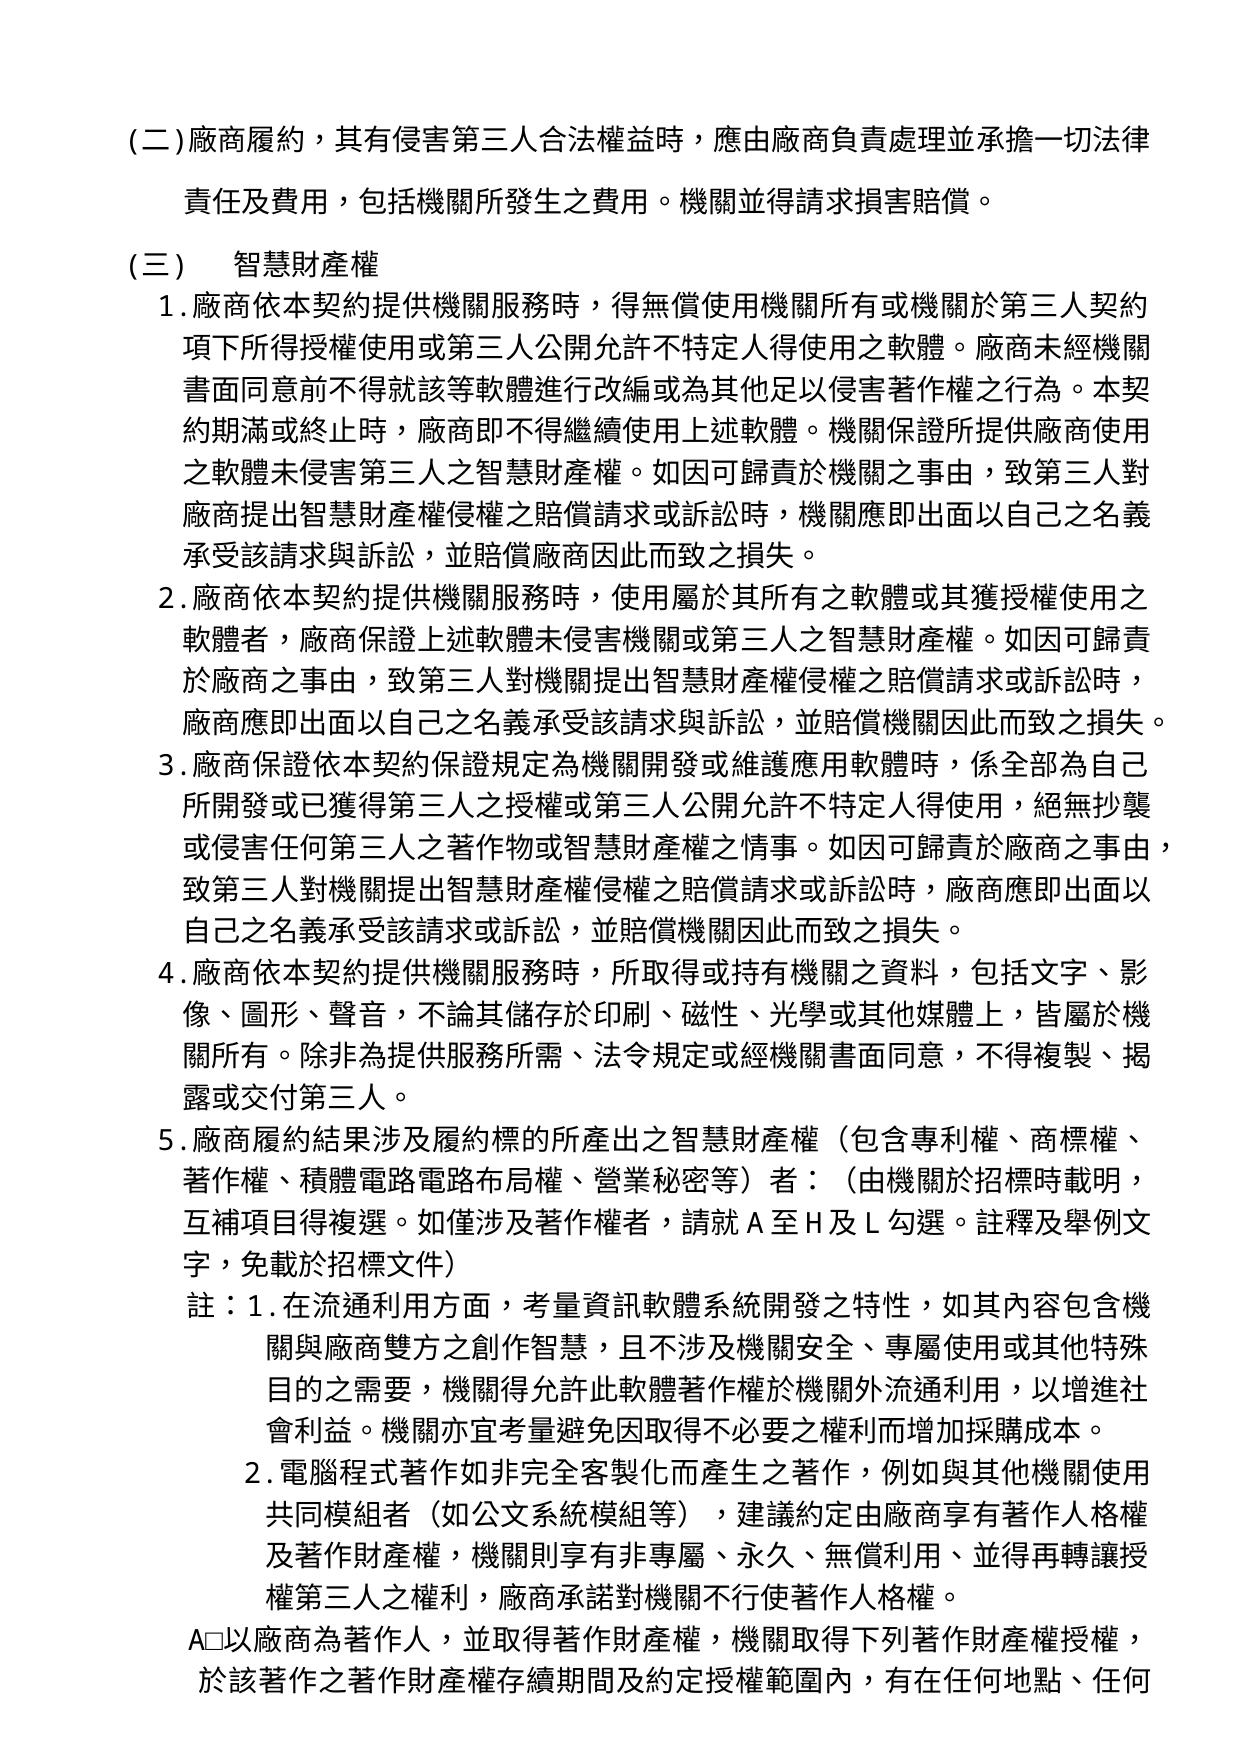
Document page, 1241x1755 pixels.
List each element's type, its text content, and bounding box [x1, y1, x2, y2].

text 2.電腦程式著作如非完全客製化而產生之著作，例如與其他機關使用共同模組者（如公文系統模組等），建議約定由廠商享有著作人格權及著作財產權，機關則享有非專屬、永久、無償利用、並得再轉讓授權第三人之權利，廠商承諾對機關不行使著作人格權。 [243, 1450, 1152, 1617]
text 2.廠商依本契約提供機關服務時，使用屬於其所有之軟體或其獲授權使用之軟體者，廠商保證上述軟體未侵害機關或第三人之智慧財產權。如因可歸責於廠商之事由，致第三人對機關提出智慧財產權侵權之賠償請求或訴訟時，廠商應即出面以自己之名義承受該請求與訴訟，並賠償機關因此而致之損失。 [157, 575, 1152, 742]
text (二)廠商履約，其有侵害第三人合法權益時，應由廠商負責處理並承擔一切法律責任及費用，包括機關所發生之費用。機關並得請求損害賠償。 [124, 96, 1152, 221]
text 5.廠商履約結果涉及履約標的所產出之智慧財產權（包含專利權、商標權、著作權、積體電路電路布局權、營業秘密等）者：（由機關於招標時載明，互補項目得複選。如僅涉及著作權者，請就A至H及L勾選。註釋及舉例文字，免載於招標文件） [157, 1117, 1152, 1283]
text A□以廠商為著作人，並取得著作財產權，機關取得下列著作財產權授權，於該著作之著作財產權存續期間及約定授權範圍內，有在任何地點、任何 [169, 1617, 1152, 1700]
text 註：1.在流通利用方面，考量資訊軟體系統開發之特性，如其內容包含機關與廠商雙方之創作智慧，且不涉及機關安全、專屬使用或其他特殊目的之需要，機關得允許此軟體著作權於機關外流通利用，以增進社會利益。機關亦宜考量避免因取得不必要之權利而增加採購成本。 [186, 1283, 1152, 1450]
text 1.廠商依本契約提供機關服務時，得無償使用機關所有或機關於第三人契約項下所得授權使用或第三人公開允許不特定人得使用之軟體。廠商未經機關書面同意前不得就該等軟體進行改編或為其他足以侵害著作權之行為。本契約期滿或終止時，廠商即不得繼續使用上述軟體。機關保證所提供廠商使用之軟體未侵害第三人之智慧財產權。如因可歸責於機關之事由，致第三人對廠商提出智慧財產權侵權之賠償請求或訴訟時，機關應即出面以自己之名義承受該請求與訴訟，並賠償廠商因此而致之損失。 [157, 283, 1152, 575]
text 4.廠商依本契約提供機關服務時，所取得或持有機關之資料，包括文字、影像、圖形、聲音，不論其儲存於印刷、磁性、光學或其他媒體上，皆屬於機關所有。除非為提供服務所需、法令規定或經機關書面同意，不得複製、揭露或交付第三人。 [157, 950, 1152, 1117]
text 3.廠商保證依本契約保證規定為機關開發或維護應用軟體時，係全部為自己所開發或已獲得第三人之授權或第三人公開允許不特定人得使用，絕無抄襲或侵害任何第三人之著作物或智慧財產權之情事。如因可歸責於廠商之事由，致第三人對機關提出智慧財產權侵權之賠償請求或訴訟時，廠商應即出面以自己之名義承受該請求或訴訟，並賠償機關因此而致之損失。 [157, 742, 1152, 950]
text (三) 智慧財產權 [124, 221, 1152, 283]
